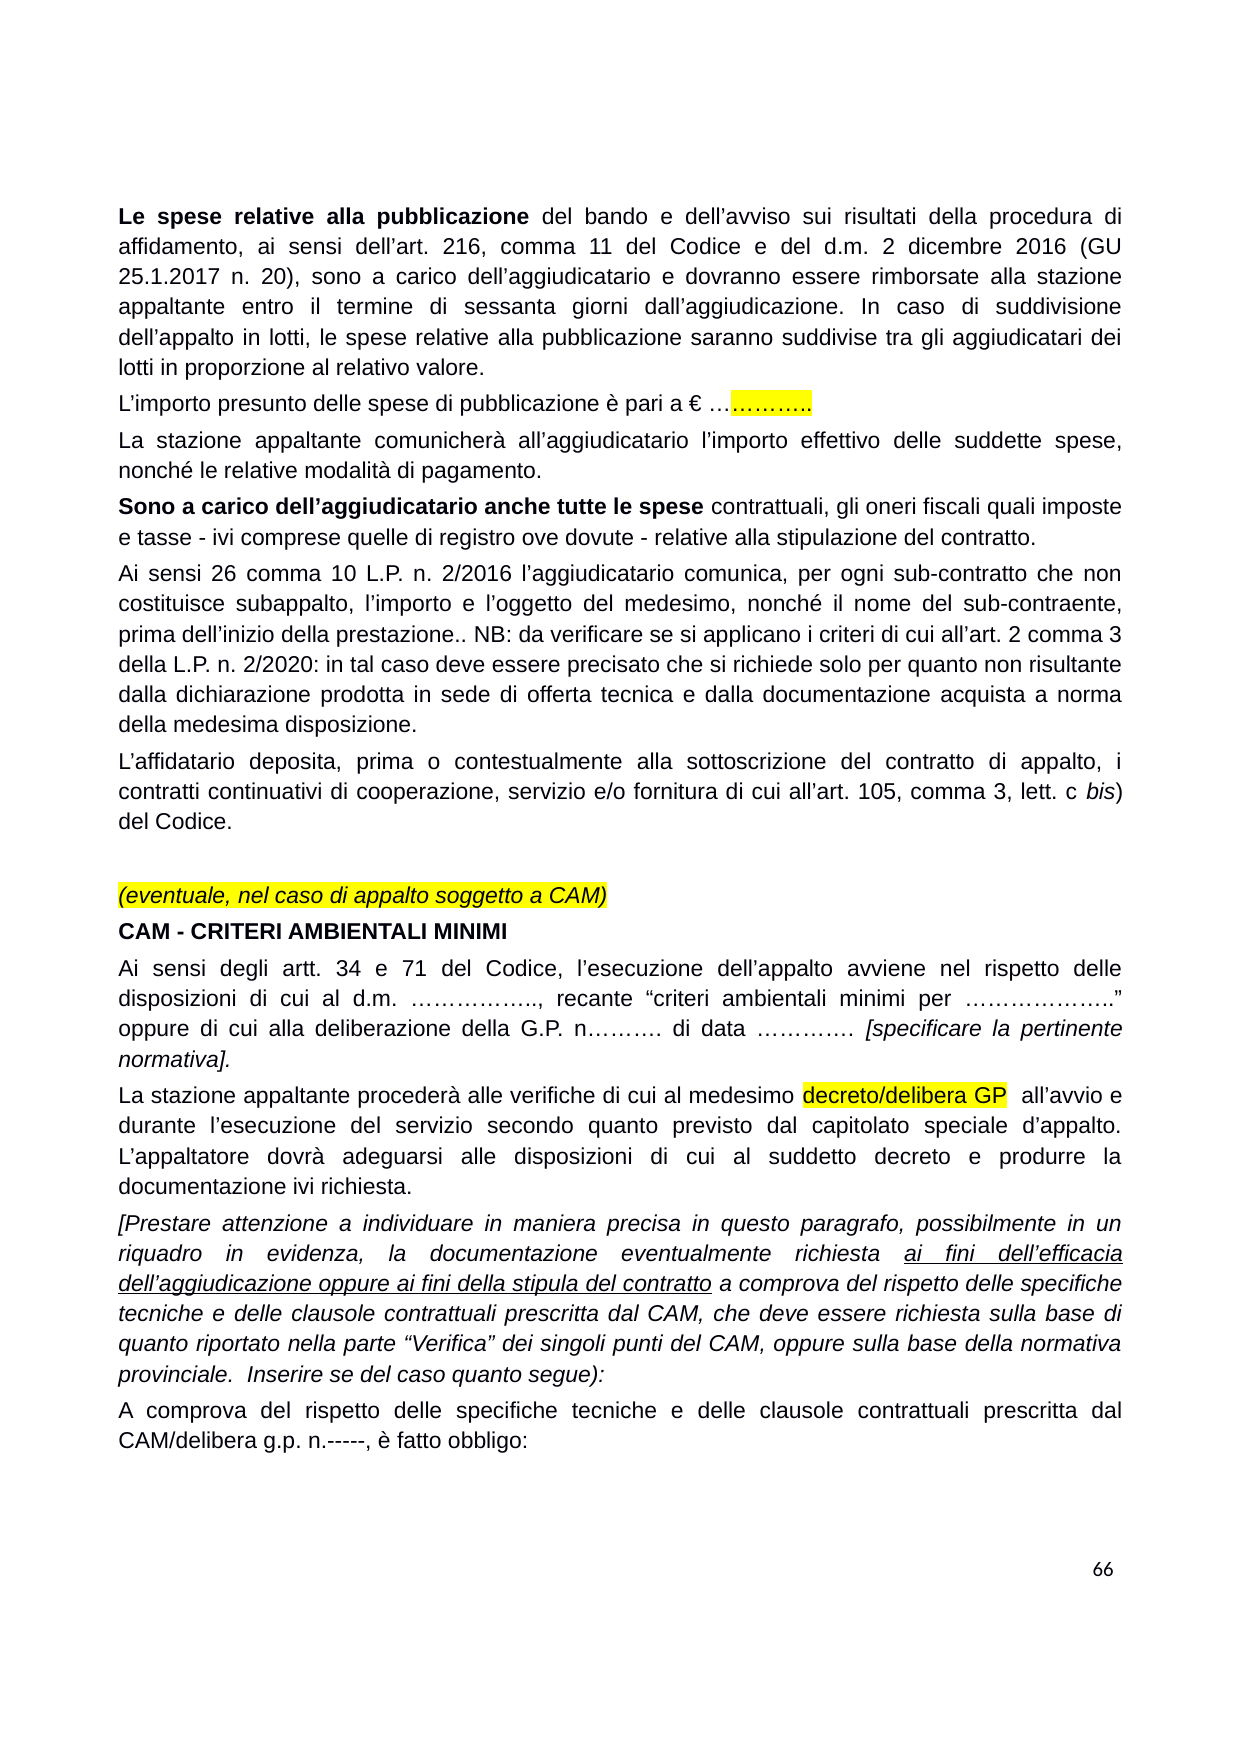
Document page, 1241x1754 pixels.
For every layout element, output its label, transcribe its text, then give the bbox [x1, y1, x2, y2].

text (eventuale, nel caso di appalto soggetto a CAM) [118, 882, 1123, 908]
text [Prestare attenzione a individuare in maniera precisa in questo paragrafo, possibilmente in un riquadro in evidenza, la documentazione eventualmente richiesta ai fini dell’efficacia dell’aggiudicazione oppure ai fini della stipula del contratto a comprova del rispetto delle specifiche tecniche e delle clausole contrattuali prescritta dal CAM, che deve essere richiesta sulla base di quanto riportato nella parte “Verifica” dei singoli punti del CAM, oppure sulla base della normativa provinciale. Inserire se del caso quanto segue): [118, 1209, 1123, 1387]
text Sono a carico dell’aggiudicatario anche tutte le spese contrattuali, gli oneri fiscali quali imposte e tasse - ivi comprese quelle di registro ove dovute - relative alla stipulazione del contratto. [118, 493, 1123, 550]
text La stazione appaltante comunicherà all’aggiudicatario l’importo effettivo delle suddette spese, nonché le relative modalità di pagamento. [118, 427, 1123, 483]
text Ai sensi degli artt. 34 e 71 del Codice, l’esecuzione dell’appalto avviene nel rispetto delle disposizioni di cui al d.m. …………….., recante “criteri ambientali minimi per ………………..” oppure di cui alla deliberazione della G.P. n………. di data …………. [specificare la pertinente normativa]. [118, 955, 1123, 1072]
text Ai sensi 26 comma 10 L.P. n. 2/2016 l’aggiudicatario comunica, per ogni sub-contratto che non costituisce subappalto, l’importo e l’oggetto del medesimo, nonché il nome del sub-contraente, prima dell’inizio della prestazione.. NB: da verificare se si applicano i criteri di cui all’art. 2 comma 3 della L.P. n. 2/2020: in tal caso deve essere precisato che si richiede solo per quanto non risultante dalla dichiarazione prodotta in sede di offerta tecnica e dalla documentazione acquista a norma della medesima disposizione. [118, 560, 1123, 737]
text L’importo presunto delle spese di pubblicazione è pari a € ………….. [118, 390, 1123, 416]
text CAM - CRITERI AMBIENTALI MINIMI [118, 918, 1123, 944]
text A comprova del rispetto delle specifiche tecniche e delle clausole contrattuali prescritta dal CAM/delibera g.p. n.-----, è fatto obbligo: [118, 1397, 1123, 1454]
text L’affidatario deposita, prima o contestualmente alla sottoscrizione del contratto di appalto, i contratti continuativi di cooperazione, servizio e/o fornitura di cui all’art. 105, comma 3, lett. c bis) del Codice. [118, 748, 1123, 834]
text La stazione appaltante procederà alle verifiche di cui al medesimo decreto/delibera GP all’avvio e durante l’esecuzione del servizio secondo quanto previsto dal capitolato speciale d’appalto. L’appaltatore dovrà adeguarsi alle disposizioni di cui al suddetto decreto e produrre la documentazione ivi richiesta. [118, 1082, 1123, 1199]
text Le spese relative alla pubblicazione del bando e dell’avviso sui risultati della procedura di affidamento, ai sensi dell’art. 216, comma 11 del Codice e del d.m. 2 dicembre 2016 (GU 25.1.2017 n. 20), sono a carico dell’aggiudicatario e dovranno essere rimborsate alla stazione appaltante entro il termine di sessanta giorni dall’aggiudicazione. In caso di suddivisione dell’appalto in lotti, le spese relative alla pubblicazione saranno suddivise tra gli aggiudicatari dei lotti in proporzione al relativo valore. [118, 203, 1123, 380]
